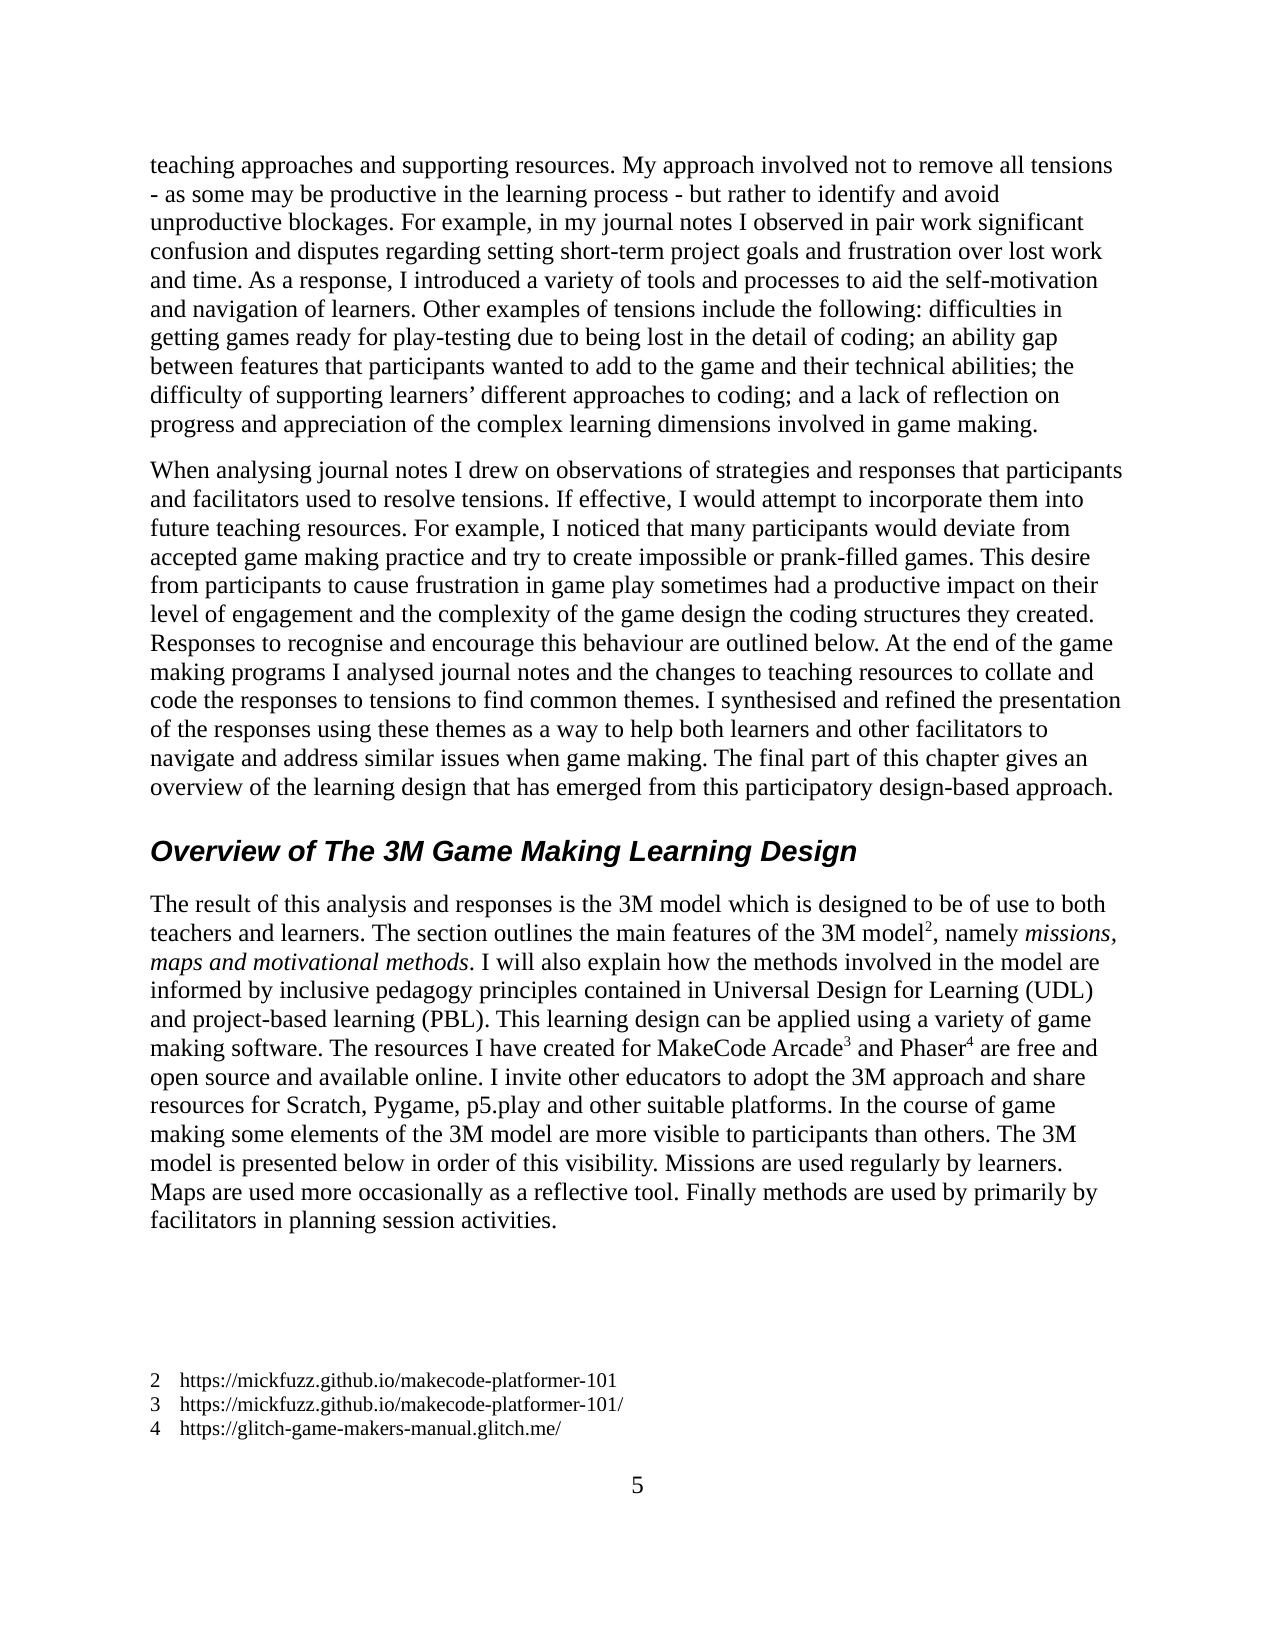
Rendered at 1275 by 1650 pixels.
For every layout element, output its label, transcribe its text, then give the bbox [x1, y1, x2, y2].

text https://mickfuzz.github.io/makecode-platformer-101 [150, 1368, 1125, 1392]
text The result of this analysis and responses is the 3M model which is designed to be of use to both teachers and learners. The section outlines the main features of the 3M model, namely missions, maps and motivational methods. I will also explain how the methods involved in the model are informed by inclusive pedagogy principles contained in Universal Design for Learning (UDL) and project-based learning (PBL). This learning design can be applied using a variety of game making software. The resources I have created for MakeCode Arcade and Phaser are free and open source and available online. I invite other educators to adopt the 3M approach and share resources for Scratch, Pygame, p5.play and other suitable platforms. In the course of game making some elements of the 3M model are more visible to participants than others. The 3M model is presented below in order of this visibility. Missions are used regularly by learners. Maps are used more occasionally as a reflective tool. Finally methods are used by primarily by facilitators in planning session activities. [150, 889, 1125, 1234]
text https://glitch-game-makers-manual.glitch.me/ [150, 1416, 1125, 1440]
text teaching approaches and supporting resources. My approach involved not to remove all tensions - as some may be productive in the learning process - but rather to identify and avoid unproductive blockages. For example, in my journal notes I observed in pair work significant confusion and disputes regarding setting short-term project goals and frustration over lost work and time. As a response, I introduced a variety of tools and processes to aid the self-motivation and navigation of learners. Other examples of tensions include the following: difficulties in getting games ready for play-testing due to being lost in the detail of coding; an ability gap between features that participants wanted to add to the game and their technical abilities; the difficulty of supporting learners’ different approaches to coding; and a lack of reflection on progress and appreciation of the complex learning dimensions involved in game making. [150, 150, 1125, 437]
text https://mickfuzz.github.io/makecode-platformer-101/ [150, 1392, 1125, 1416]
subtitle Overview of The 3M Game Making Learning Design [150, 834, 1125, 868]
text When analysing journal notes I drew on observations of strategies and responses that participants and facilitators used to resolve tensions. If effective, I would attempt to incorporate them into future teaching resources. For example, I noticed that many participants would deviate from accepted game making practice and try to create impossible or prank-filled games. This desire from participants to cause frustration in game play sometimes had a productive impact on their level of engagement and the complexity of the game design the coding structures they created. Responses to recognise and encourage this behaviour are outlined below. At the end of the game making programs I analysed journal notes and the changes to teaching resources to collate and code the responses to tensions to find common themes. I synthesised and refined the presentation of the responses using these themes as a way to help both learners and other facilitators to navigate and address similar issues when game making. The final part of this chapter gives an overview of the learning design that has emerged from this participatory design-based approach. [150, 455, 1125, 800]
